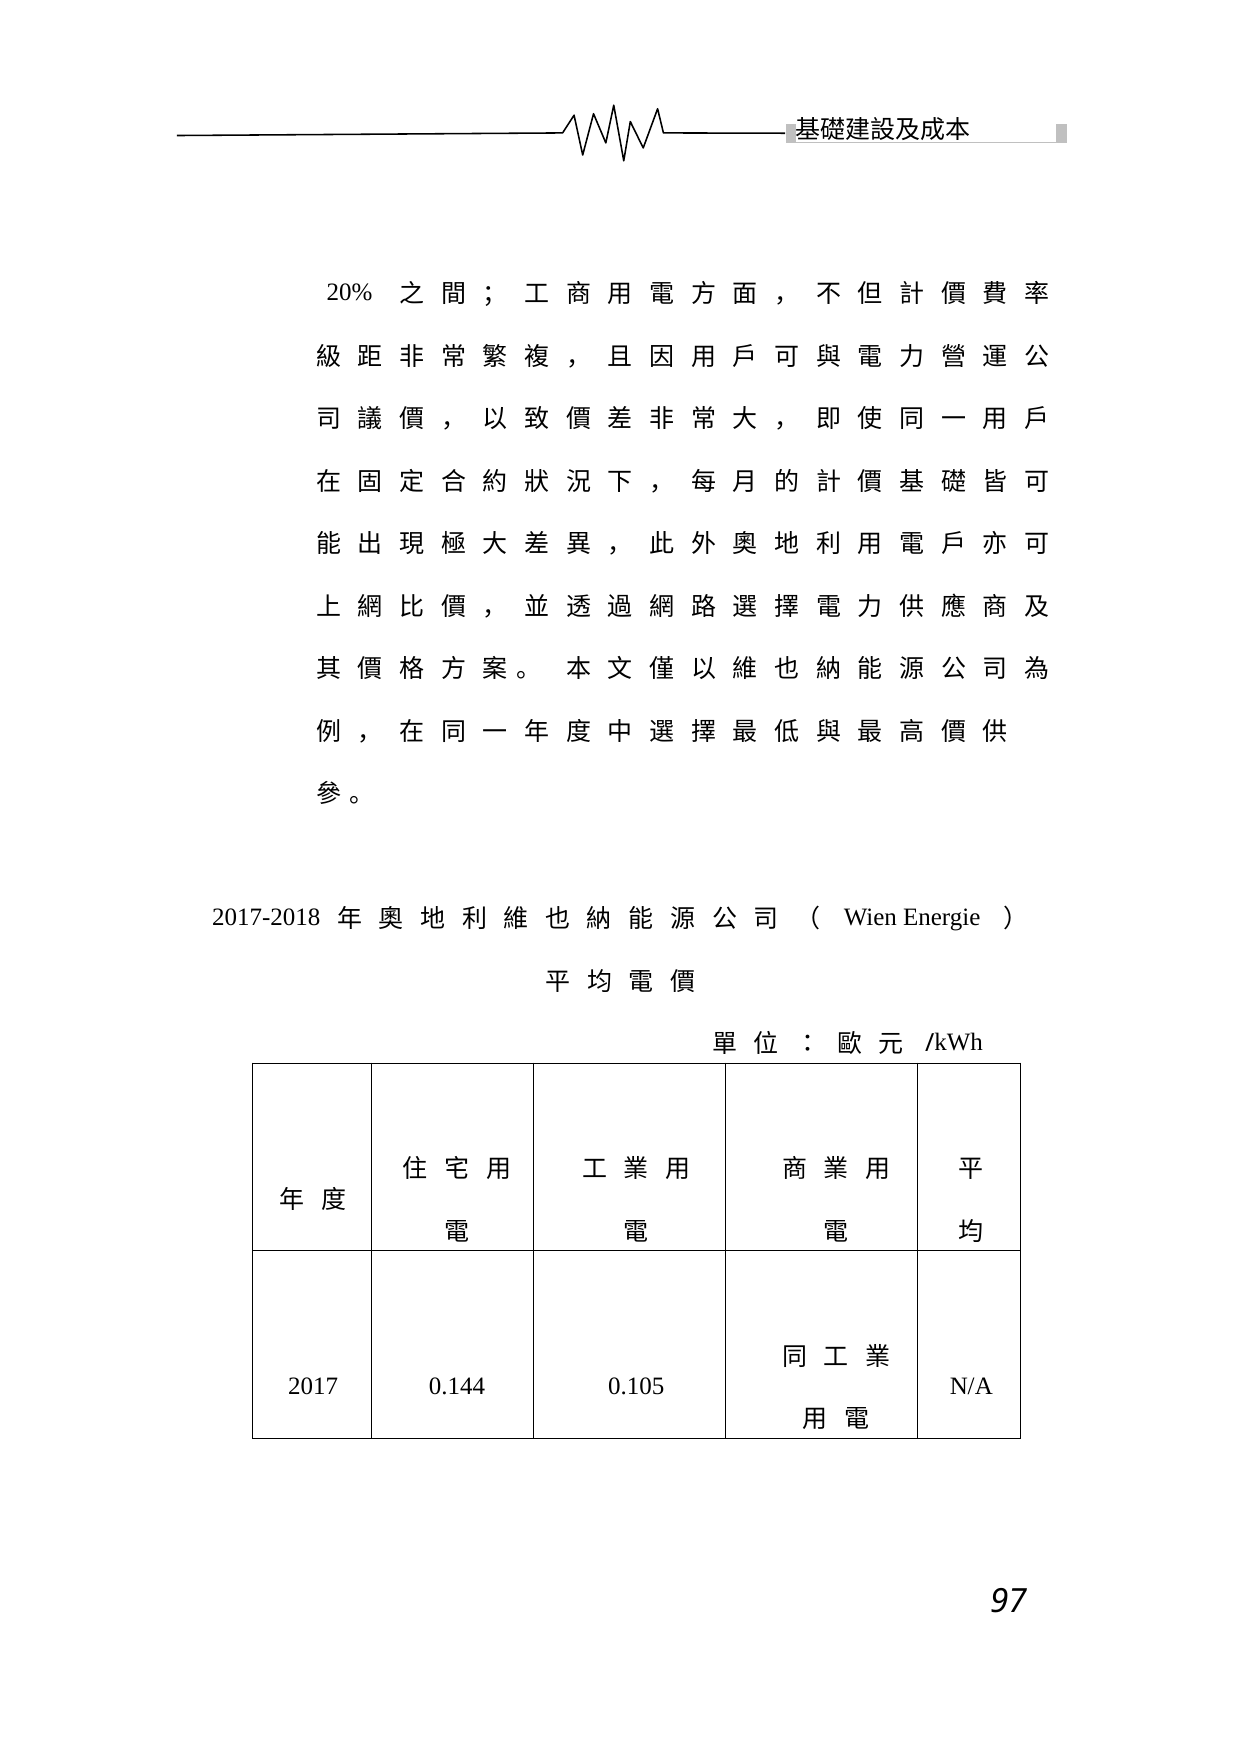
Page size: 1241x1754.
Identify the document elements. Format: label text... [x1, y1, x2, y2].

table_header 商業用電 [726, 1064, 917, 1250]
table_cell 0.105 [534, 1251, 725, 1438]
table_cell 0.144 [372, 1251, 533, 1438]
text 單位：歐元/kWh [183, 1000, 995, 1063]
table_header 平均 [918, 1064, 1020, 1250]
table_cell N/A [918, 1251, 1020, 1438]
text 20%之間；工商用電方面，不但計價費率級距非常繁複，且因用戶可與電力營運公司議價，以致價差非常大，即使同一用戶在固定合約狀況下，每月的計價基礎皆可能出現極大差異，此外奧地利用電戶亦可上網比價，並透過網路選擇電力供應商及其價格方案。本文僅以維也納能源公司為例，在同一年度中選擇最低與最高價供參。 [281, 250, 1058, 813]
table_header 住宅用電 [372, 1064, 533, 1250]
table_header 工業用電 [534, 1064, 725, 1250]
table_cell 同工業用電 [726, 1251, 917, 1438]
table_header 年度 [253, 1064, 371, 1250]
text 2017-2018年奧地利維也納能源公司（Wien Energie） 平均電價 [183, 875, 1058, 1000]
table_cell 2017 [253, 1251, 371, 1438]
